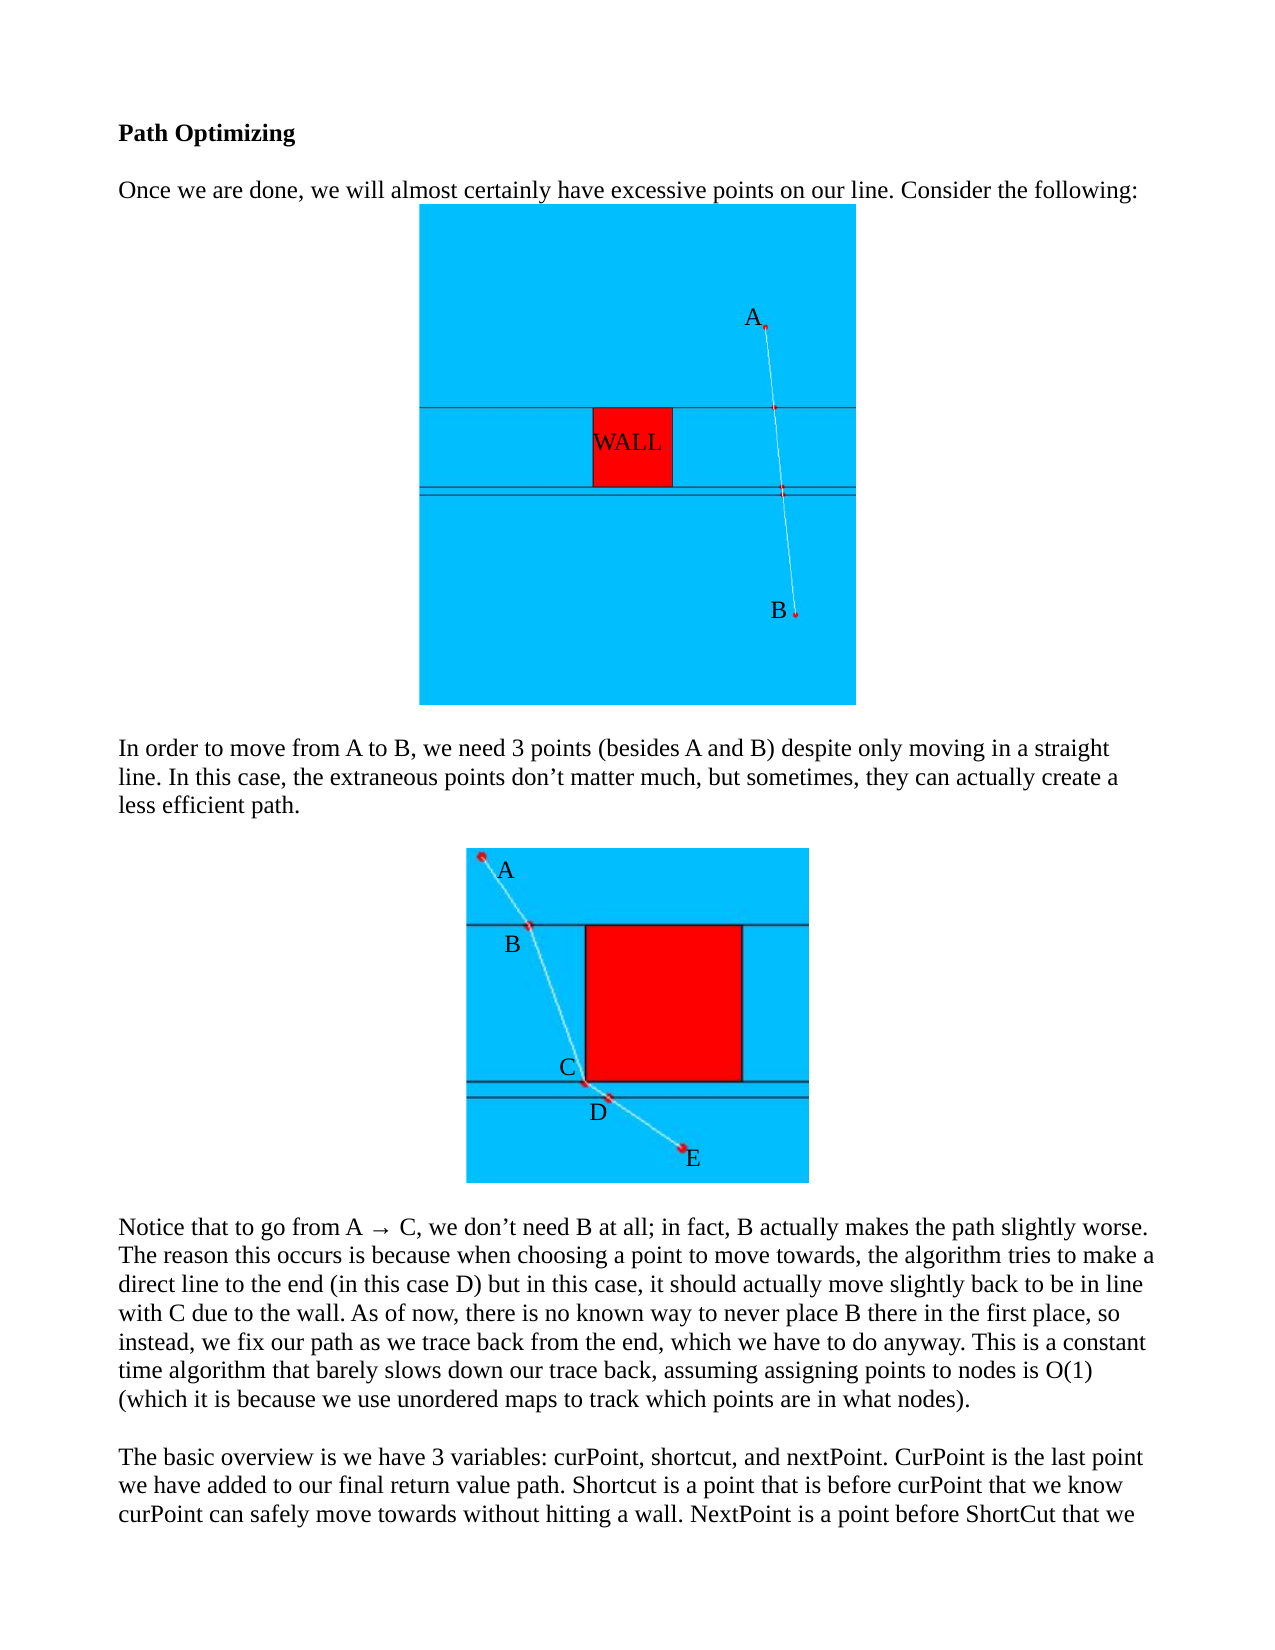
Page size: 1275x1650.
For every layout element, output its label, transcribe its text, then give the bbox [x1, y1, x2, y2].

picture [771, 405, 777, 413]
picture [476, 851, 745, 1154]
text The basic overview is we have 3 variables: curPoint, shortcut, and nextPoint. CurPoint is the last point we have added to our final return value path. Shortcut is a point that is before curPoint that we know curPoint can safely move towards without hitting a wall. NextPoint is a point before ShortCut that we [118, 1442, 1157, 1528]
text In order to move from A to B, we need 3 points (besides A and B) despite only moving in a straight line. In this case, the extraneous points don’t matter much, but sometimes, they can actually create a less efficient path. [118, 733, 1157, 819]
picture [593, 408, 672, 487]
text Path Optimizing [118, 118, 1157, 147]
text Once we are done, we will almost certainly have excessive points on our line. Consider the following: [118, 176, 1157, 204]
text Notice that to go from A → C, we don’t need B at all; in fact, B actually makes the path slightly worse. The reason this occurs is because when choosing a point to move towards, the algorithm tries to make a direct line to the end (in this case D) but in this case, it should actually move slightly back to be in line with C due to the wall. As of now, there is no known way to never place B there in the first place, so instead, we fix our path as we trace back from the end, which we have to do anyway. This is a constant time algorithm that barely slows down our trace back, assuming assigning points to nodes is O(1) (which it is because we use unordered maps to track which points are in what nodes). [118, 1212, 1157, 1413]
picture [779, 482, 785, 497]
picture [793, 609, 798, 618]
